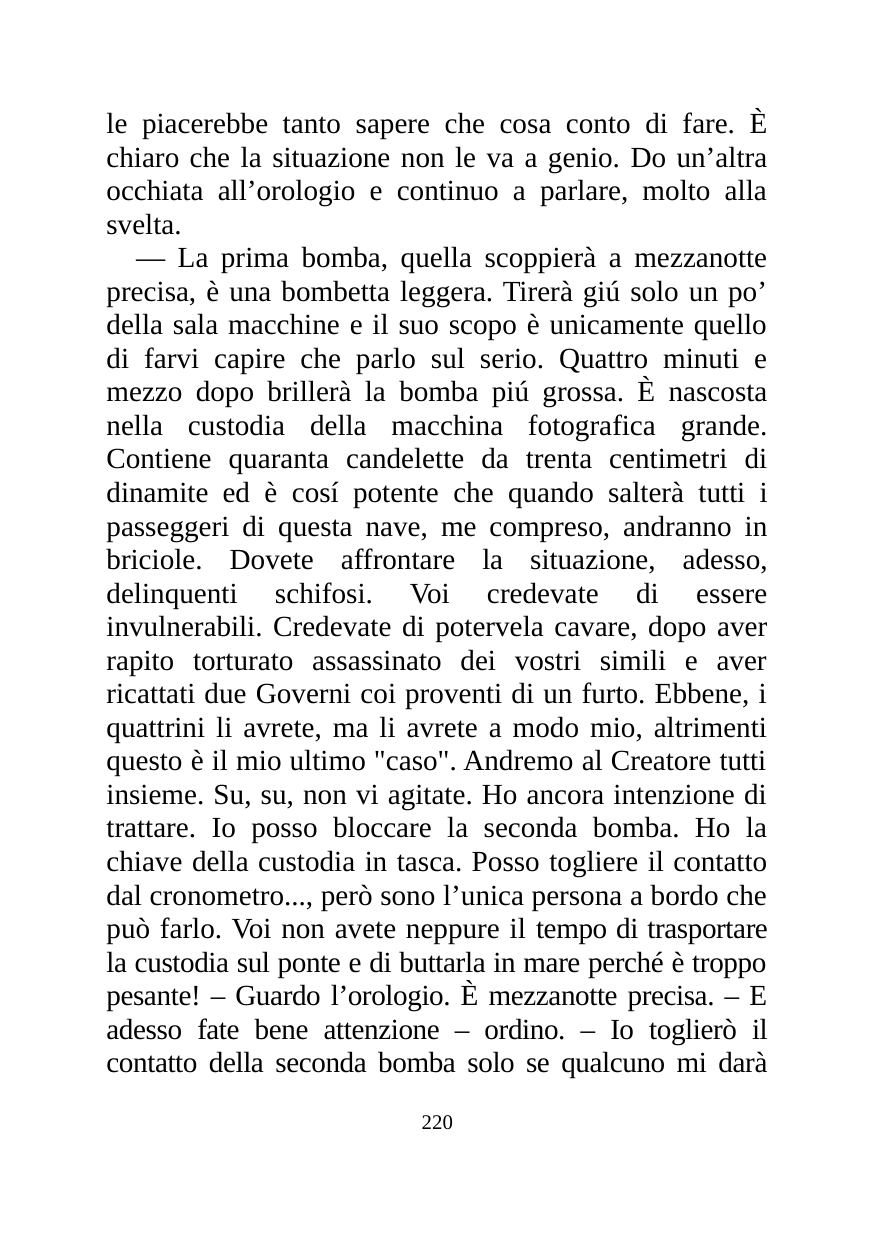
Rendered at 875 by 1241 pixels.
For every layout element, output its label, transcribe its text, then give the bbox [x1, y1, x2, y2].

text le piacerebbe tanto sapere che cosa conto di fare. È chiaro che la situazione non le va a genio. Do un’altra occhiata all’orologio e continuo a parlare, molto alla svelta. [106, 106, 768, 240]
text — La prima bomba, quella scoppierà a mezzanotte precisa, è una bombetta leggera. Tirerà giú solo un po’ della sala macchine e il suo scopo è unicamente quello di farvi capire che parlo sul serio. Quattro minuti e mezzo dopo brillerà la bomba piú grossa. È nascosta nella custodia della macchina fotografica grande. Contiene quaranta candelette da trenta centimetri di dinamite ed è cosí potente che quando salterà tutti i passeggeri di questa nave, me compreso, andranno in briciole. Dovete affrontare la situazione, adesso, delinquenti schifosi. Voi credevate di essere invulnerabili. Credevate di potervela cavare, dopo aver rapito torturato assassinato dei vostri simili e aver ricattati due Governi coi proventi di un furto. Ebbene, i quattrini li avrete, ma li avrete a modo mio, altrimenti questo è il mio ultimo "caso". Andremo al Creatore tutti insieme. Su, su, non vi agitate. Ho ancora intenzione di trattare. Io posso bloccare la seconda bomba. Ho la chiave della custodia in tasca. Posso togliere il contatto dal cronometro..., però sono l’unica persona a bordo che può farlo. Voi non avete neppure il tempo di trasportare la custodia sul ponte e di buttarla in mare perché è troppo pesante! – Guardo l’orologio. È mezzanotte precisa. – E adesso fate bene attenzione – ordino. – Io toglierò il contatto della seconda bomba solo se qualcuno mi darà [106, 240, 768, 1079]
